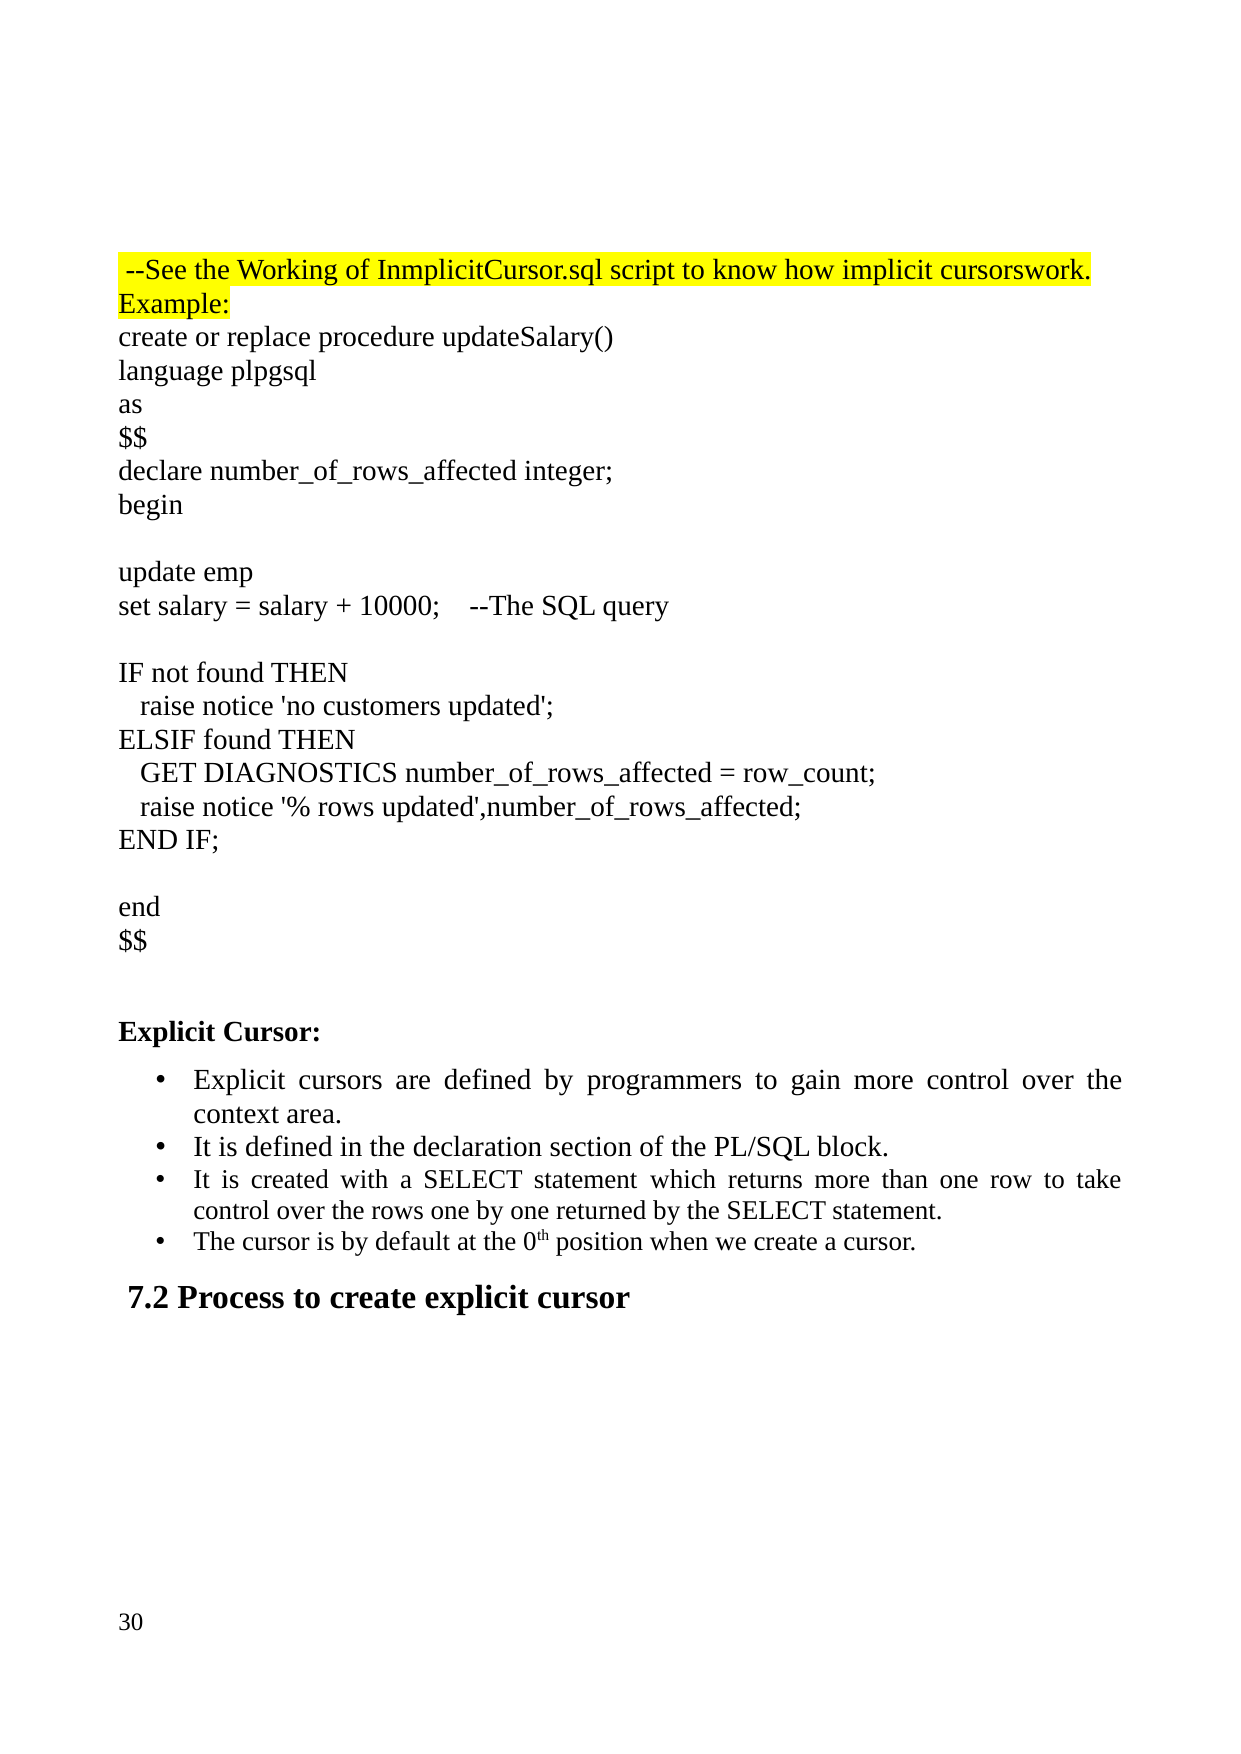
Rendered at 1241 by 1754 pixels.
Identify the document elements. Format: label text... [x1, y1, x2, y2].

text begin [118, 487, 1122, 521]
list It is defined in the declaration section of the PL/SQL block. [156, 1129, 1122, 1163]
text GET DIAGNOSTICS number_of_rows_affected = row_count; [118, 755, 1122, 789]
text Explicit Cursor: [118, 1014, 1122, 1048]
list Explicit cursors are defined by programmers to gain more control over the context area. [156, 1062, 1122, 1129]
text declare number_of_rows_affected integer; [118, 453, 1122, 487]
text --See the Working of InmplicitCursor.sql script to know how implicit cursorswork. [118, 252, 1122, 286]
list It is created with a SELECT statement which returns more than one row to take control over the rows one by one returned by the SELECT statement. [156, 1163, 1122, 1226]
text $$ [118, 420, 1122, 453]
text create or replace procedure updateSalary() [118, 319, 1122, 353]
text end [118, 889, 1122, 923]
text raise notice '% rows updated',number_of_rows_affected; [118, 789, 1122, 822]
subtitle 7.2 Process to create explicit cursor [118, 1278, 1107, 1316]
text update emp [118, 554, 1122, 588]
text Example: [118, 286, 1122, 319]
text as [118, 386, 1122, 420]
text ELSIF found THEN [118, 722, 1122, 755]
text raise notice 'no customers updated'; [118, 688, 1122, 722]
text language plpgsql [118, 353, 1122, 386]
text $$ [118, 923, 1122, 957]
list The cursor is by default at the 0th position when we create a cursor. [156, 1226, 1122, 1257]
text set salary = salary + 10000; --The SQL query [118, 588, 1122, 621]
text IF not found THEN [118, 655, 1122, 688]
text END IF; [118, 822, 1122, 856]
